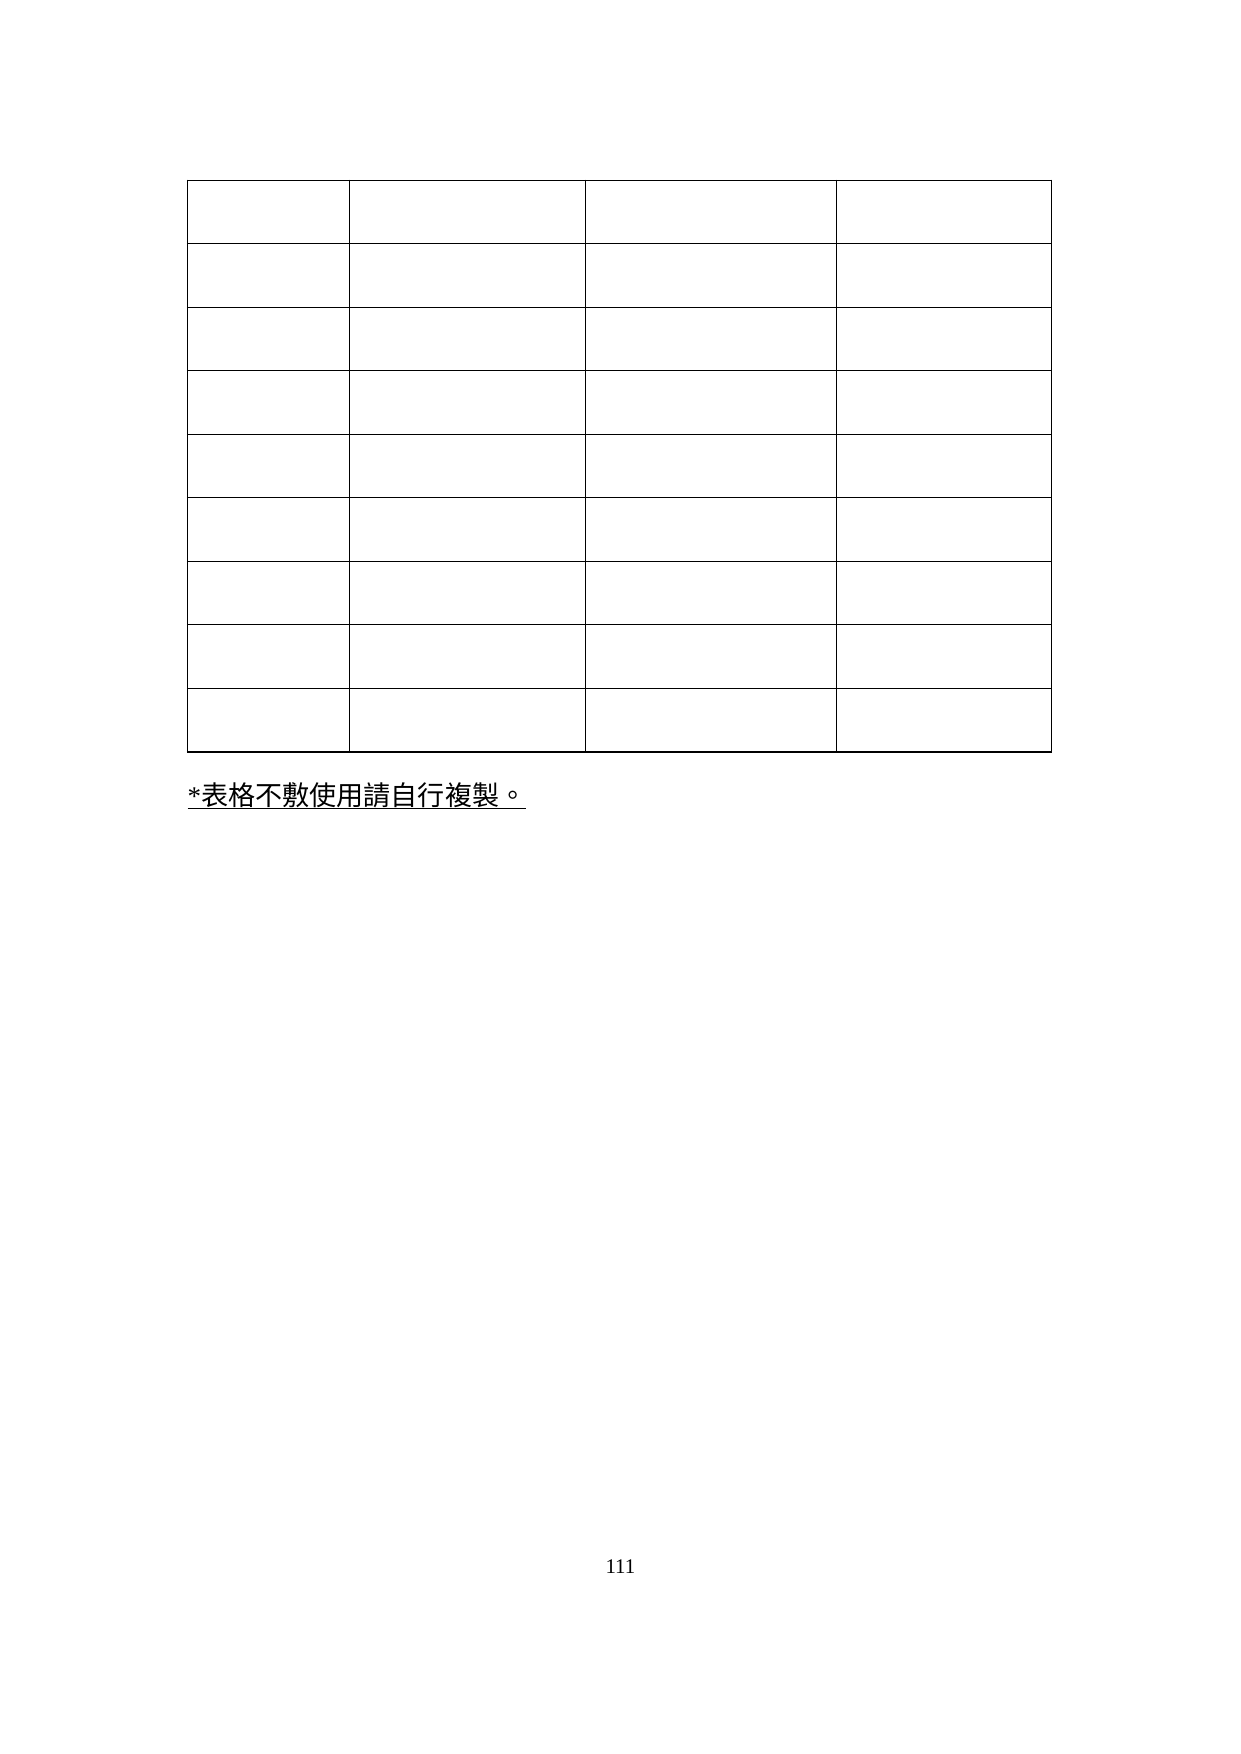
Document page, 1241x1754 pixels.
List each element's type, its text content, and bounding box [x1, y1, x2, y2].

table_cell [586, 689, 836, 751]
table_cell [350, 308, 585, 370]
table_cell [188, 435, 349, 497]
table_cell [188, 625, 349, 688]
table_cell [188, 308, 349, 370]
table_cell [350, 689, 585, 751]
table_cell [188, 181, 349, 243]
table_cell [188, 371, 349, 434]
table_cell [586, 181, 836, 243]
table_cell [350, 498, 585, 561]
table_cell [586, 308, 836, 370]
table_cell [837, 689, 1051, 751]
table_cell [350, 625, 585, 688]
table_cell [837, 625, 1051, 688]
table_cell [837, 498, 1051, 561]
table_cell [350, 435, 585, 497]
table_cell [350, 244, 585, 307]
table_cell [350, 562, 585, 624]
table_cell [188, 244, 349, 307]
table_cell [350, 371, 585, 434]
table_cell [837, 244, 1051, 307]
table_cell [586, 435, 836, 497]
table_cell [586, 562, 836, 624]
table_cell [586, 625, 836, 688]
table_cell [837, 308, 1051, 370]
text *表格不敷使用請自行複製。 [187, 752, 1067, 815]
table_cell [837, 435, 1051, 497]
table_cell [586, 244, 836, 307]
table_cell [837, 181, 1051, 243]
table_cell [586, 498, 836, 561]
table_cell [586, 371, 836, 434]
table_cell [188, 562, 349, 624]
table_cell [188, 498, 349, 561]
table_cell [837, 562, 1051, 624]
table_cell [837, 371, 1051, 434]
table_cell [350, 181, 585, 243]
table_cell [188, 689, 349, 751]
